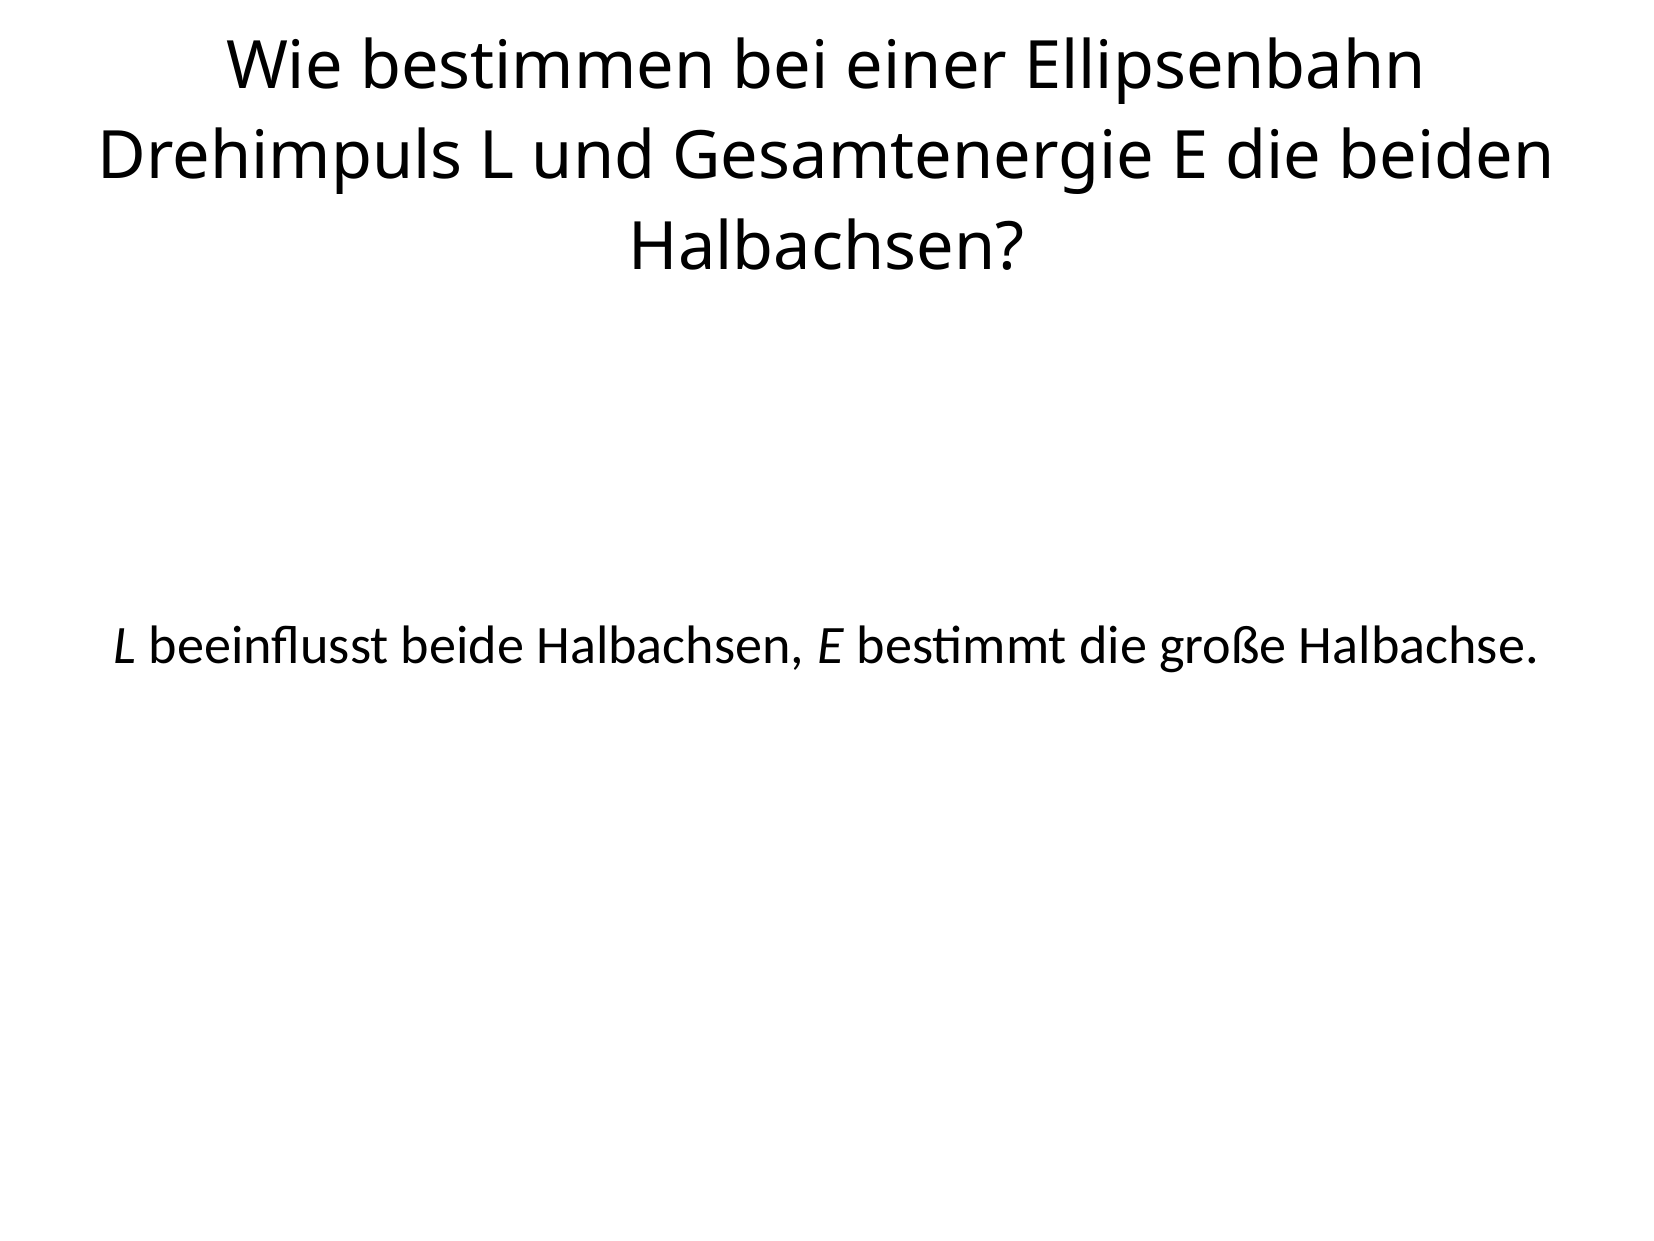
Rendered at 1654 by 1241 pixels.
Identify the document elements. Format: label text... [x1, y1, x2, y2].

subtitle L beeinflusst beide Halbachsen, E bestimmt die große Halbachse. [82, 290, 1571, 1010]
title Wie bestimmen bei einer Ellipsenbahn Drehimpuls L und Gesamtenergie E die beiden Halbachsen? [82, 19, 1571, 287]
